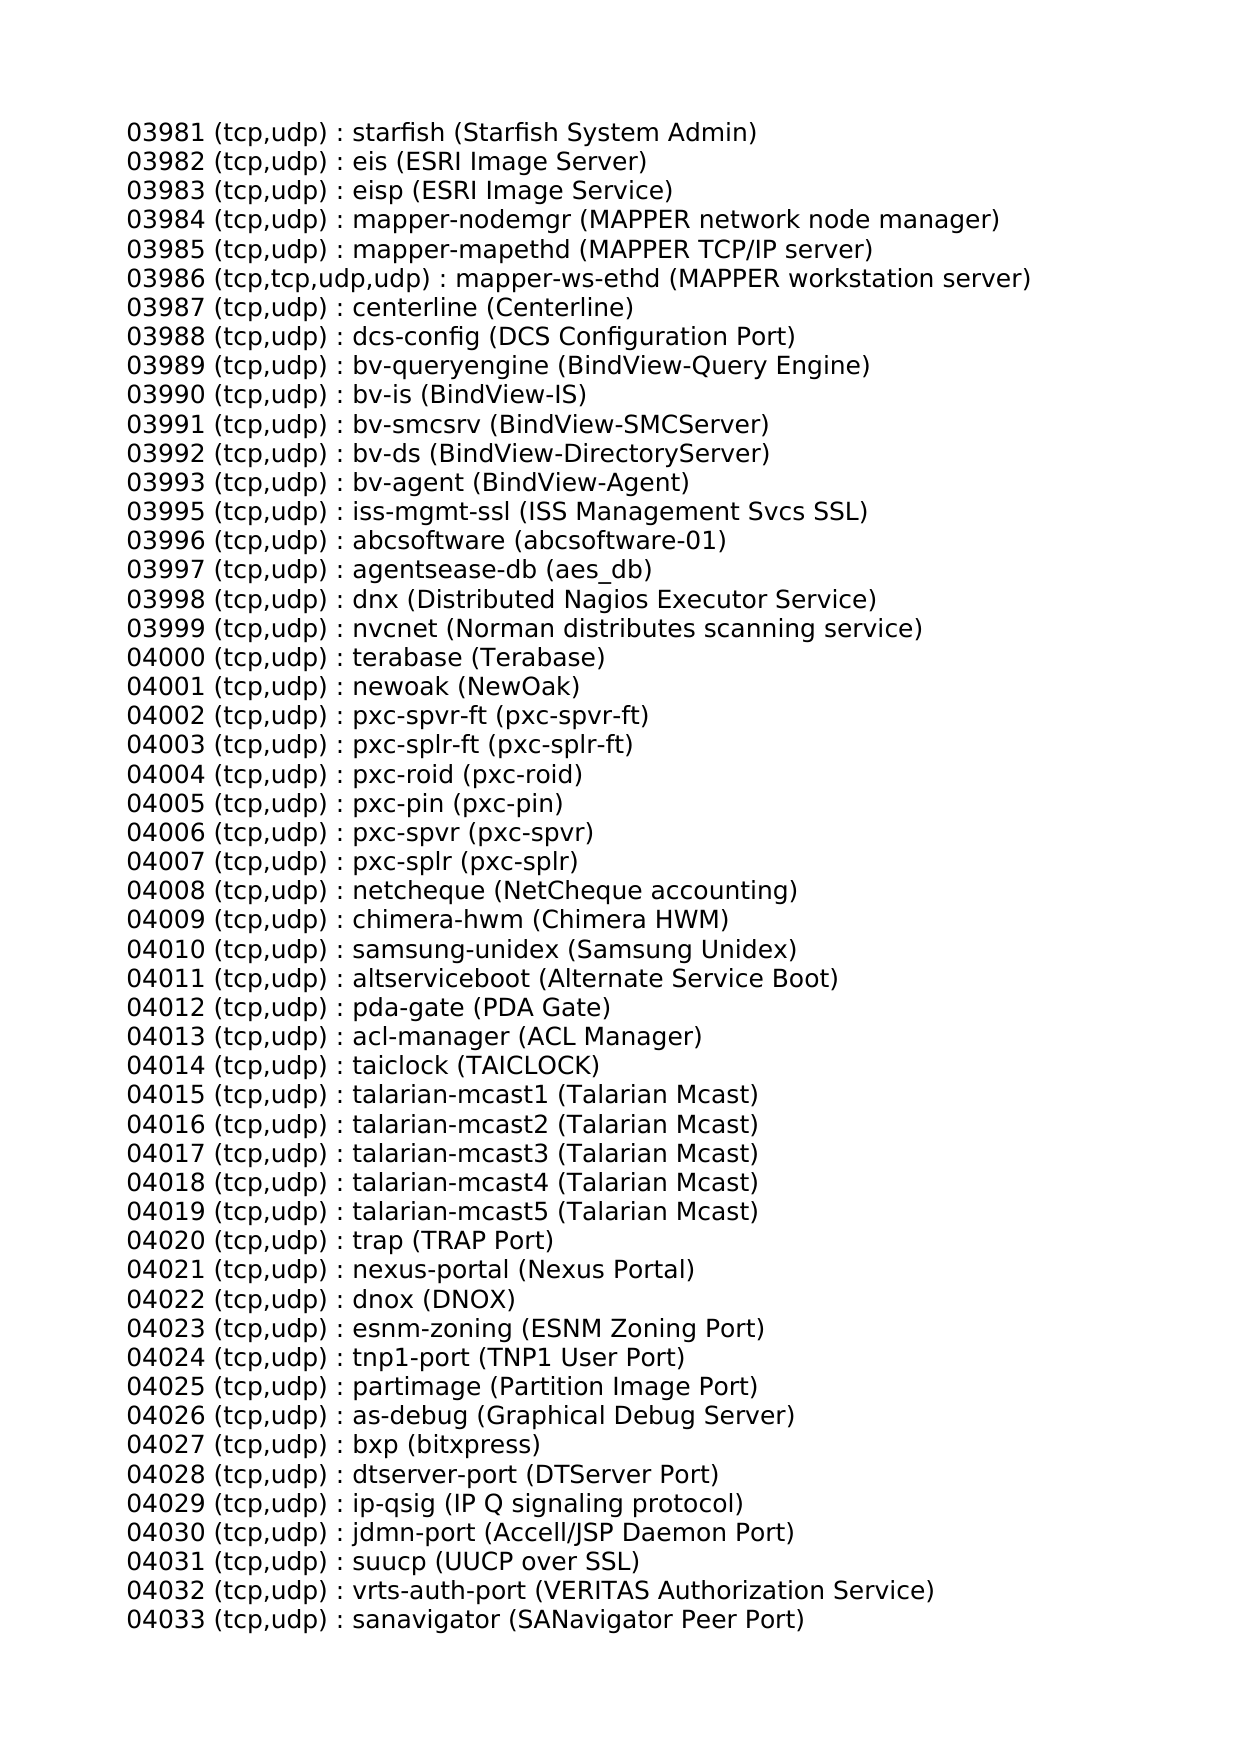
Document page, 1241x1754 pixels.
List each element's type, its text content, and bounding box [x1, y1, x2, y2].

text 03981 (tcp,udp) : starfish (Starfish System Admin) 03982 (tcp,udp) : eis (ESRI Image Server) 03983 (tcp,udp) : eisp (ESRI Image Service) 03984 (tcp,udp) : mapper-nodemgr (MAPPER network node manager) 03985 (tcp,udp) : mapper-mapethd (MAPPER TCP/IP server) 03986 (tcp,tcp,udp,udp) : mapper-ws-ethd (MAPPER workstation server) 03987 (tcp,udp) : centerline (Centerline) 03988 (tcp,udp) : dcs-config (DCS Configuration Port) 03989 (tcp,udp) : bv-queryengine (BindView-Query Engine) 03990 (tcp,udp) : bv-is (BindView-IS) 03991 (tcp,udp) : bv-smcsrv (BindView-SMCServer) 03992 (tcp,udp) : bv-ds (BindView-DirectoryServer) 03993 (tcp,udp) : bv-agent (BindView-Agent) 03995 (tcp,udp) : iss-mgmt-ssl (ISS Management Svcs SSL) 03996 (tcp,udp) : abcsoftware (abcsoftware-01) 03997 (tcp,udp) : agentsease-db (aes_db) 03998 (tcp,udp) : dnx (Distributed Nagios Executor Service) 03999 (tcp,udp) : nvcnet (Norman distributes scanning service) 04000 (tcp,udp) : terabase (Terabase) 04001 (tcp,udp) : newoak (NewOak) 04002 (tcp,udp) : pxc-spvr-ft (pxc-spvr-ft) 04003 (tcp,udp) : pxc-splr-ft (pxc-splr-ft) 04004 (tcp,udp) : pxc-roid (pxc-roid) 04005 (tcp,udp) : pxc-pin (pxc-pin) 04006 (tcp,udp) : pxc-spvr (pxc-spvr) 04007 (tcp,udp) : pxc-splr (pxc-splr) 04008 (tcp,udp) : netcheque (NetCheque accounting) 04009 (tcp,udp) : chimera-hwm (Chimera HWM) 04010 (tcp,udp) : samsung-unidex (Samsung Unidex) 04011 (tcp,udp) : altserviceboot (Alternate Service Boot) 04012 (tcp,udp) : pda-gate (PDA Gate) 04013 (tcp,udp) : acl-manager (ACL Manager) 04014 (tcp,udp) : taiclock (TAICLOCK) 04015 (tcp,udp) : talarian-mcast1 (Talarian Mcast) 04016 (tcp,udp) : talarian-mcast2 (Talarian Mcast) 04017 (tcp,udp) : talarian-mcast3 (Talarian Mcast) 04018 (tcp,udp) : talarian-mcast4 (Talarian Mcast) 04019 (tcp,udp) : talarian-mcast5 (Talarian Mcast) 04020 (tcp,udp) : trap (TRAP Port) 04021 (tcp,udp) : nexus-portal (Nexus Portal) 04022 (tcp,udp) : dnox (DNOX) 04023 (tcp,udp) : esnm-zoning (ESNM Zoning Port) 04024 (tcp,udp) : tnp1-port (TNP1 User Port) 04025 (tcp,udp) : partimage (Partition Image Port) 04026 (tcp,udp) : as-debug (Graphical Debug Server) 04027 (tcp,udp) : bxp (bitxpress) 04028 (tcp,udp) : dtserver-port (DTServer Port) 04029 (tcp,udp) : ip-qsig (IP Q signaling protocol) 04030 (tcp,udp) : jdmn-port (Accell/JSP Daemon Port) 04031 (tcp,udp) : suucp (UUCP over SSL) 04032 (tcp,udp) : vrts-auth-port (VERITAS Authorization Service) 04033 (tcp,udp) : sanavigator (SANavigator Peer Port) [118, 118, 1122, 1635]
